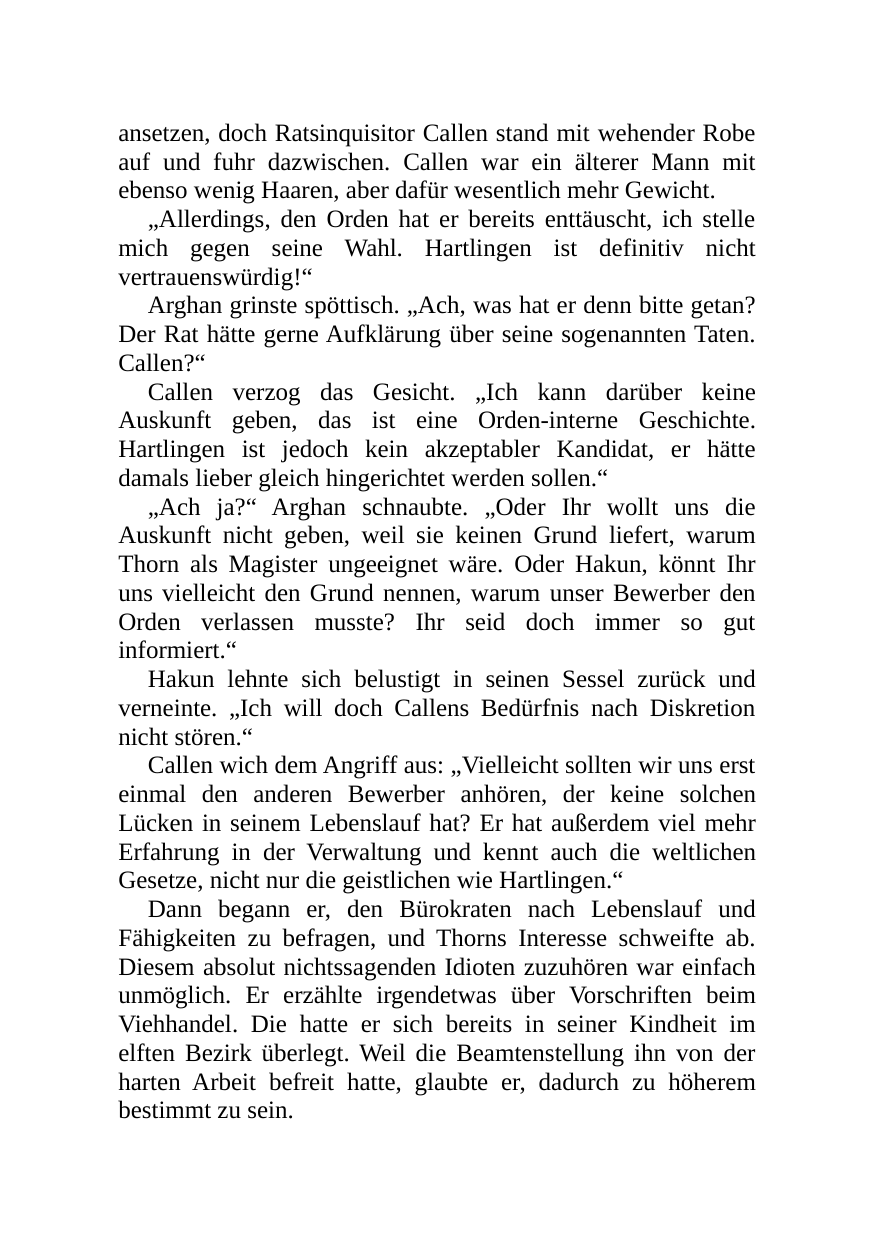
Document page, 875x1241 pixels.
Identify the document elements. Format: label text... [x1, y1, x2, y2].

text Callen verzog das Gesicht. „Ich kann darüber keine Auskunft geben, das ist eine Orden-interne Geschichte. Hartlingen ist jedoch kein akzeptabler Kandidat, er hätte damals lieber gleich hingerichtet werden sollen.“ [118, 377, 756, 492]
text Callen wich dem Angriff aus: „Vielleicht sollten wir uns erst einmal den anderen Bewerber anhören, der keine solchen Lücken in seinem Lebenslauf hat? Er hat außerdem viel mehr Erfahrung in der Verwaltung und kennt auch die weltlichen Gesetze, nicht nur die geistlichen wie Hartlingen.“ [118, 751, 756, 894]
text Arghan grinste spöttisch. „Ach, was hat er denn bitte getan? Der Rat hätte gerne Aufklärung über seine sogenannten Taten. Callen?“ [118, 291, 756, 377]
text Dann begann er, den Bürokraten nach Lebenslauf und Fähigkeiten zu befragen, und Thorns Interesse schweifte ab. Diesem absolut nichtssagenden Idioten zuzuhören war einfach unmöglich. Er erzählte irgendetwas über Vorschriften beim Viehhandel. Die hatte er sich bereits in seiner Kindheit im elften Bezirk überlegt. Weil die Beamtenstellung ihn von der harten Arbeit befreit hatte, glaubte er, dadurch zu höherem bestimmt zu sein. [118, 894, 756, 1124]
text ansetzen, doch Ratsinquisitor Callen stand mit wehender Robe auf und fuhr dazwischen. Callen war ein älterer Mann mit ebenso wenig Haaren, aber dafür wesentlich mehr Gewicht. [118, 118, 756, 204]
text Hakun lehnte sich belustigt in seinen Sessel zurück und verneinte. „Ich will doch Callens Bedürfnis nach Diskretion nicht stören.“ [118, 664, 756, 751]
text „Ach ja?“ Arghan schnaubte. „Oder Ihr wollt uns die Auskunft nicht geben, weil sie keinen Grund liefert, warum Thorn als Magister ungeeignet wäre. Oder Hakun, könnt Ihr uns vielleicht den Grund nennen, warum unser Bewerber den Orden verlassen musste? Ihr seid doch immer so gut informiert.“ [118, 492, 756, 664]
text „Allerdings, den Orden hat er bereits enttäuscht, ich stelle mich gegen seine Wahl. Hartlingen ist definitiv nicht vertrauenswürdig!“ [118, 204, 756, 291]
